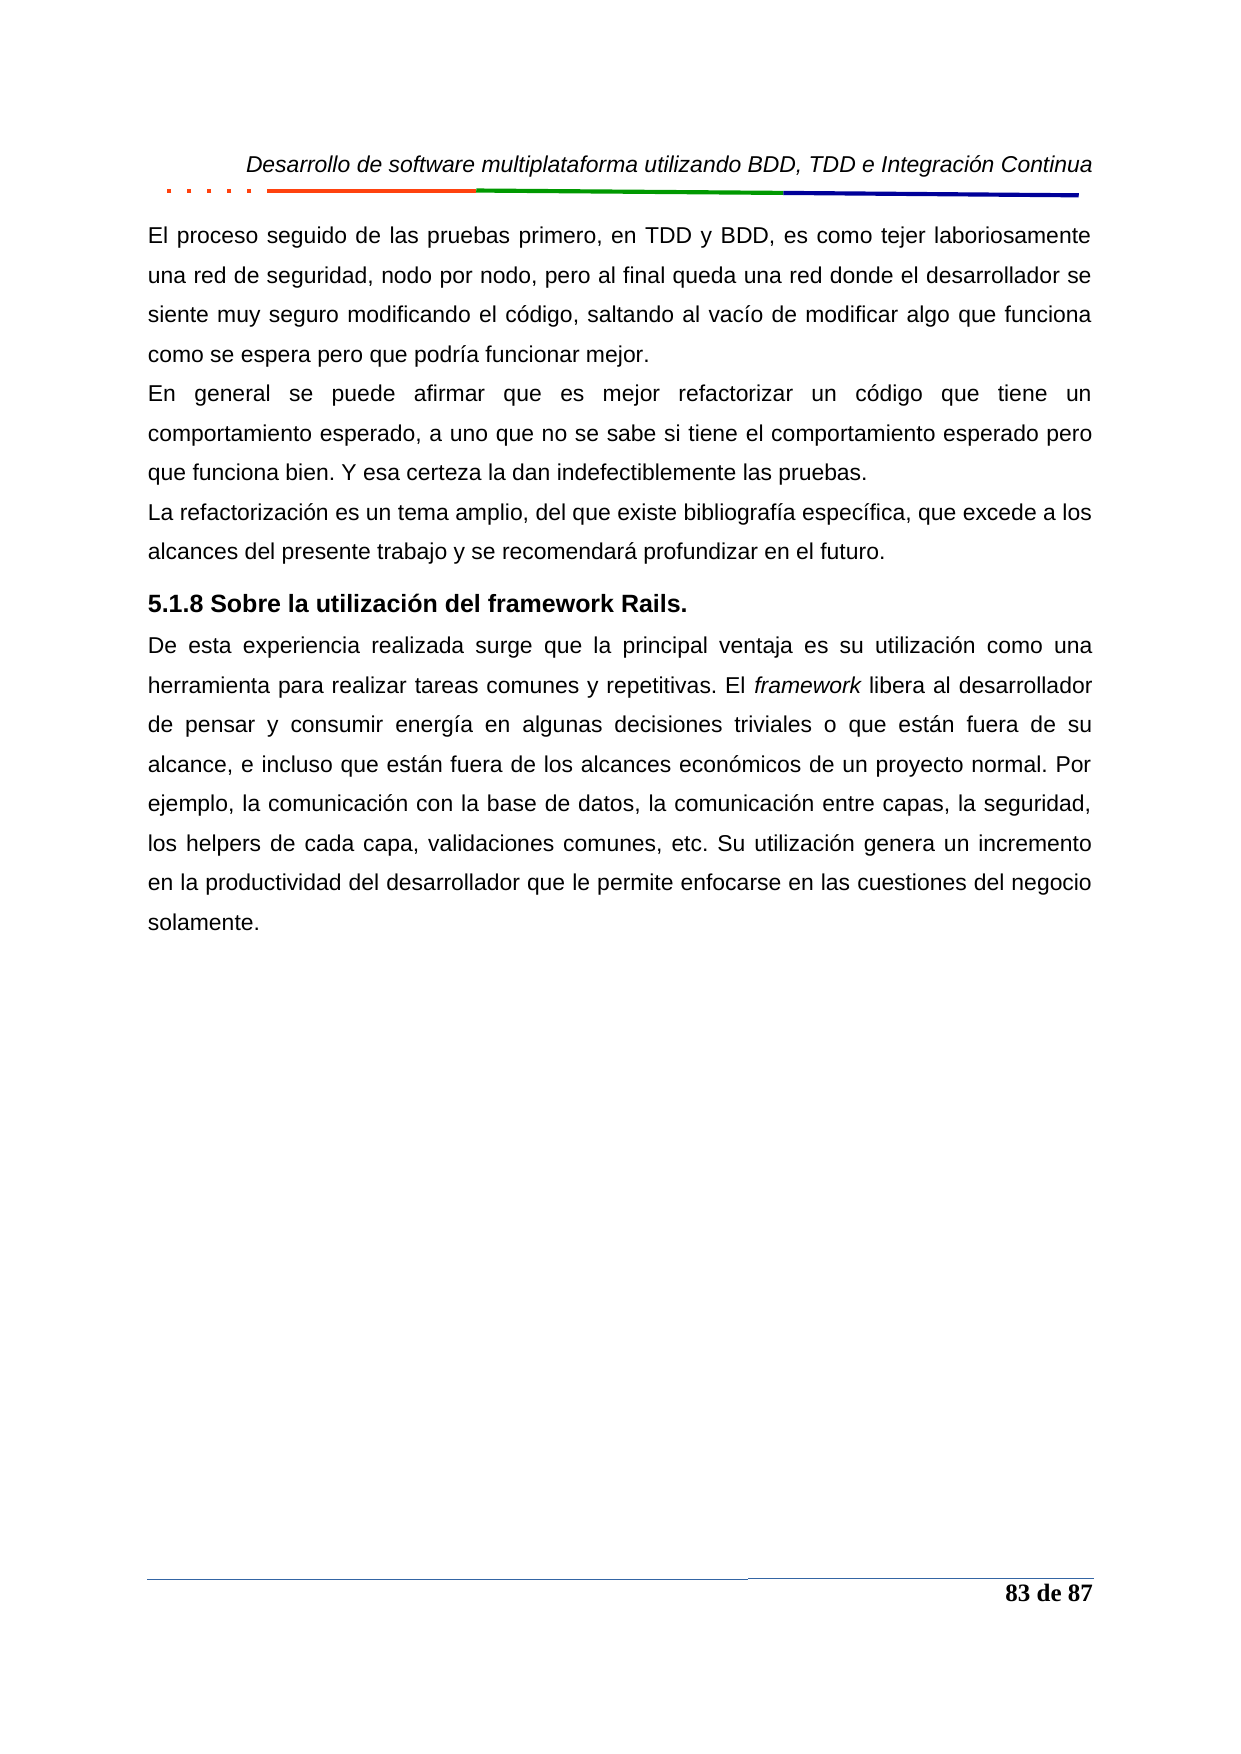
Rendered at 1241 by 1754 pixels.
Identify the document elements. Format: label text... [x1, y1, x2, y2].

text De esta experiencia realizada surge que la principal ventaja es su utilización como una herramienta para realizar tareas comunes y repetitivas. El framework libera al desarrollador de pensar y consumir energía en algunas decisiones triviales o que están fuera de su alcance, e incluso que están fuera de los alcances económicos de un proyecto normal. Por ejemplo, la comunicación con la base de datos, la comunicación entre capas, la seguridad, los helpers de cada capa, validaciones comunes, etc. Su utilización genera un incremento en la productividad del desarrollador que le permite enfocarse en las cuestiones del negocio solamente. [148, 632, 1093, 974]
text 5.1.8 Sobre la utilización del framework Rails. [148, 589, 1093, 618]
text La refactorización es un tema amplio, del que existe bibliografía específica, que excede a los alcances del presente trabajo y se recomendará profundizar en el futuro. [148, 498, 1093, 564]
text En general se puede afirmar que es mejor refactorizar un código que tiene un comportamiento esperado, a uno que no se sabe si tiene el comportamiento esperado pero que funciona bien. Y esa certeza la dan indefectiblemente las pruebas. [148, 380, 1093, 485]
text El proceso seguido de las pruebas primero, en TDD y BDD, es como tejer laboriosamente una red de seguridad, nodo por nodo, pero al final queda una red donde el desarrollador se siente muy seguro modificando el código, saltando al vacío de modificar algo que funciona como se espera pero que podría funcionar mejor. [148, 222, 1093, 367]
